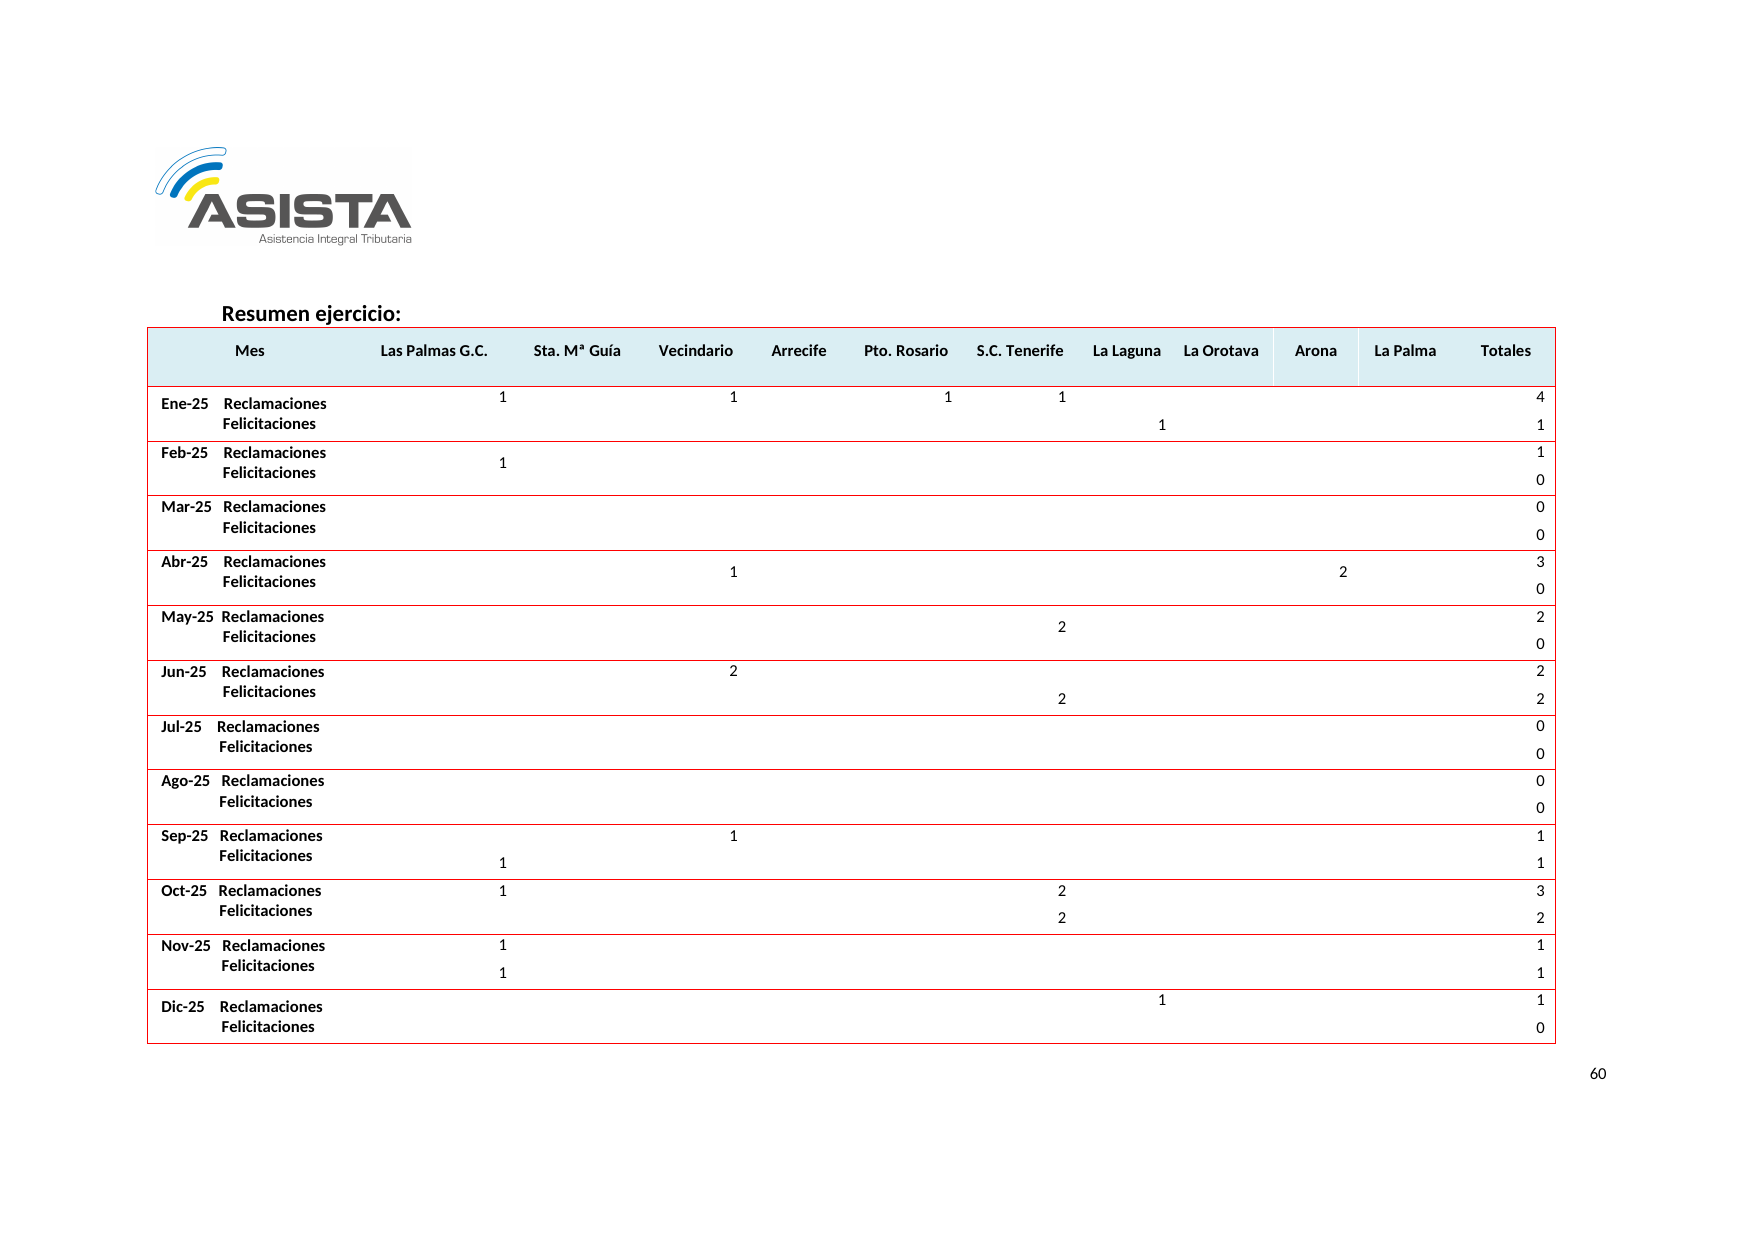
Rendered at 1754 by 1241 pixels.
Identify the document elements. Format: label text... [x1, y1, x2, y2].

table_header S.C. Tenerife [963, 328, 1077, 386]
text Resumen ejercicio: [148, 299, 1606, 327]
table_cell [1077, 716, 1177, 769]
table_cell [749, 496, 849, 550]
table_cell [1274, 716, 1358, 769]
table_cell Mar-25 Reclamaciones Felicitaciones [148, 496, 352, 550]
table_cell 0 [1456, 578, 1555, 605]
table_cell 1 [963, 387, 1077, 413]
table_cell [518, 716, 643, 769]
table_cell [518, 551, 643, 605]
table_cell [1278, 387, 1358, 413]
table_cell [643, 413, 749, 441]
table_cell 3 [1456, 880, 1555, 906]
table_cell Jul-25 Reclamaciones Felicitaciones [148, 716, 352, 769]
table_cell [749, 990, 849, 1043]
table_cell [849, 496, 963, 550]
table_cell [1274, 442, 1358, 495]
table_cell [849, 442, 963, 495]
table_cell [749, 661, 849, 714]
table_cell [352, 551, 518, 605]
table_cell 2 [1456, 661, 1555, 687]
table_cell [963, 551, 1077, 605]
table_cell [1359, 606, 1456, 660]
table_cell 1 [643, 551, 749, 605]
table_cell [643, 851, 749, 879]
table_cell [1274, 935, 1358, 988]
table_cell [1177, 442, 1273, 495]
table_cell 2 [1456, 687, 1555, 714]
table_cell [963, 935, 1077, 988]
table_cell 3 [1456, 551, 1555, 577]
table_header Sta. Mª Guía [518, 328, 643, 386]
table_cell [1359, 442, 1456, 495]
table_cell [1077, 496, 1177, 550]
table_header Arrecife [749, 328, 849, 386]
table_cell [849, 770, 963, 824]
table_cell [849, 661, 963, 714]
table_cell [849, 551, 963, 605]
table_cell [1274, 606, 1358, 660]
table_header La Laguna [1077, 328, 1177, 386]
table_cell 1 [849, 387, 963, 413]
table_cell 1 [352, 851, 518, 879]
table_cell [1359, 496, 1456, 550]
table_cell [1177, 661, 1273, 714]
table_cell [749, 880, 849, 934]
table_cell [643, 687, 749, 714]
table_cell 0 [1456, 1016, 1555, 1043]
table_cell 2 [963, 687, 1077, 714]
table_cell [1077, 387, 1177, 413]
table_cell 1 [1456, 413, 1555, 441]
table_cell [518, 442, 643, 495]
table_cell [1177, 880, 1273, 934]
table_cell [1274, 990, 1358, 1043]
table_cell [518, 661, 643, 714]
table_cell [352, 716, 518, 769]
table_cell [963, 716, 1077, 769]
table_cell [352, 606, 518, 660]
table_cell [849, 990, 963, 1043]
table_cell 1 [352, 935, 518, 961]
table_cell [1177, 990, 1273, 1043]
table_cell 1 [352, 387, 518, 413]
table_cell [963, 990, 1077, 1043]
table_cell [1177, 551, 1273, 605]
table_cell [849, 935, 963, 988]
table_cell [1359, 770, 1456, 824]
table_cell Abr-25 Reclamaciones Felicitaciones [148, 551, 352, 605]
table_cell Dic-25 Reclamaciones Felicitaciones [148, 990, 352, 1043]
table_cell [963, 496, 1077, 550]
table_cell [1077, 935, 1177, 988]
table_cell [749, 606, 849, 660]
table_cell [963, 661, 1077, 687]
table_cell 2 [963, 606, 1077, 660]
table_cell May-25 Reclamaciones Felicitaciones [148, 606, 352, 660]
table_cell 0 [1456, 716, 1555, 742]
table_cell [963, 413, 1077, 441]
table_cell Feb-25 Reclamaciones Felicitaciones [148, 442, 352, 495]
table_cell [352, 825, 518, 851]
table_cell 1 [1456, 990, 1555, 1016]
table_cell [1274, 496, 1358, 550]
table_cell [963, 770, 1077, 824]
table_cell Ago-25 Reclamaciones Felicitaciones [148, 770, 352, 824]
table_header Totales [1456, 328, 1555, 386]
table_header Pto. Rosario [849, 328, 963, 386]
table_header Arona [1274, 328, 1358, 386]
table_cell [518, 770, 643, 824]
table_cell [1177, 413, 1273, 441]
table_cell [518, 496, 643, 550]
table_cell [352, 661, 518, 714]
table_cell 2 [1456, 606, 1555, 632]
table_cell [643, 880, 749, 934]
table_cell [1274, 413, 1358, 441]
table_cell [749, 413, 849, 441]
table_cell 1 [643, 825, 749, 851]
table_cell [1359, 825, 1456, 879]
table_cell [643, 990, 749, 1043]
table_cell [963, 442, 1077, 495]
table_cell [1359, 935, 1456, 988]
table_cell [1177, 387, 1278, 413]
table_cell [1177, 825, 1273, 879]
table_cell [643, 770, 749, 824]
table_cell [643, 935, 749, 988]
table_cell [643, 716, 749, 769]
table_cell 1 [1456, 825, 1555, 851]
table_cell [849, 716, 963, 769]
table_header Las Palmas G.C. [352, 328, 518, 386]
table_cell 1 [1456, 935, 1555, 961]
table_cell [1274, 825, 1358, 879]
table_cell [749, 387, 849, 413]
table_header La Palma [1359, 328, 1456, 386]
table_cell [749, 770, 849, 824]
table_cell 1 [1077, 990, 1177, 1016]
table_cell [643, 442, 749, 495]
table_cell [1177, 496, 1273, 550]
table_cell [849, 413, 963, 441]
table_cell 1 [643, 387, 749, 413]
table_header La Orotava [1177, 328, 1273, 386]
table_cell Oct-25 Reclamaciones Felicitaciones [148, 880, 352, 934]
table_cell [1274, 661, 1358, 714]
table_cell Nov-25 Reclamaciones Felicitaciones [148, 935, 352, 988]
table_cell [1077, 661, 1177, 714]
table_cell [518, 935, 643, 988]
table_cell 4 [1456, 387, 1555, 413]
table_cell [849, 825, 963, 879]
table_cell [1359, 880, 1456, 934]
table_cell [1077, 770, 1177, 824]
table_cell [749, 825, 849, 879]
table_header Vecindario [643, 328, 749, 386]
table_cell [643, 606, 749, 660]
table_cell 0 [1456, 797, 1555, 824]
table_cell Sep-25 Reclamaciones Felicitaciones [148, 825, 352, 879]
table_cell Jun-25 Reclamaciones Felicitaciones [148, 661, 352, 714]
table_cell 0 [1456, 632, 1555, 660]
table_cell [518, 825, 643, 879]
table_cell [1177, 935, 1273, 988]
table_cell [1177, 770, 1273, 824]
table_cell [1077, 606, 1177, 660]
table_cell [1177, 716, 1273, 769]
table_cell [352, 496, 518, 550]
table_cell [352, 770, 518, 824]
table_cell [1177, 606, 1273, 660]
table_cell 1 [1456, 961, 1555, 988]
table_cell [352, 906, 518, 934]
table_cell [849, 880, 963, 934]
table_cell [1077, 825, 1177, 879]
table_cell [1077, 1016, 1177, 1043]
table_cell 2 [643, 661, 749, 687]
table_header Mes [148, 328, 352, 386]
table_cell 0 [1456, 496, 1555, 523]
table_cell [352, 413, 518, 441]
table_cell [352, 990, 518, 1043]
table_cell [849, 606, 963, 660]
table_cell [643, 496, 749, 550]
table_cell [963, 825, 1077, 879]
table_cell [1077, 551, 1177, 605]
table_cell 1 [352, 961, 518, 988]
table_cell 2 [963, 906, 1077, 934]
table_cell Ene-25 Reclamaciones Felicitaciones [148, 387, 352, 441]
table_cell 0 [1456, 742, 1555, 769]
table_cell 0 [1456, 523, 1555, 550]
table_cell 0 [1456, 468, 1555, 495]
table_cell [518, 880, 643, 934]
table_cell [1359, 551, 1456, 605]
table_cell 1 [1077, 413, 1177, 441]
table_cell [1274, 880, 1358, 934]
table_cell 2 [1456, 906, 1555, 934]
table_cell [1077, 442, 1177, 495]
table_cell [518, 387, 643, 413]
table_cell 2 [1274, 551, 1358, 605]
table_cell [1077, 880, 1177, 934]
table_cell [1359, 387, 1456, 413]
table_cell [1359, 661, 1456, 714]
table_cell [749, 551, 849, 605]
table_cell [518, 990, 643, 1043]
table_cell 0 [1456, 770, 1555, 797]
table_cell 1 [1456, 442, 1555, 468]
table_cell 1 [352, 880, 518, 906]
table_cell [749, 935, 849, 988]
table_cell [1359, 990, 1456, 1043]
table_cell 2 [963, 880, 1077, 906]
table_cell [518, 606, 643, 660]
table_cell 1 [352, 442, 518, 495]
table_cell [1359, 413, 1456, 441]
table_cell [518, 413, 643, 441]
table_cell [749, 442, 849, 495]
table_cell [1359, 716, 1456, 769]
table_cell [749, 716, 849, 769]
table_cell 1 [1456, 851, 1555, 879]
table_cell [1274, 770, 1358, 824]
